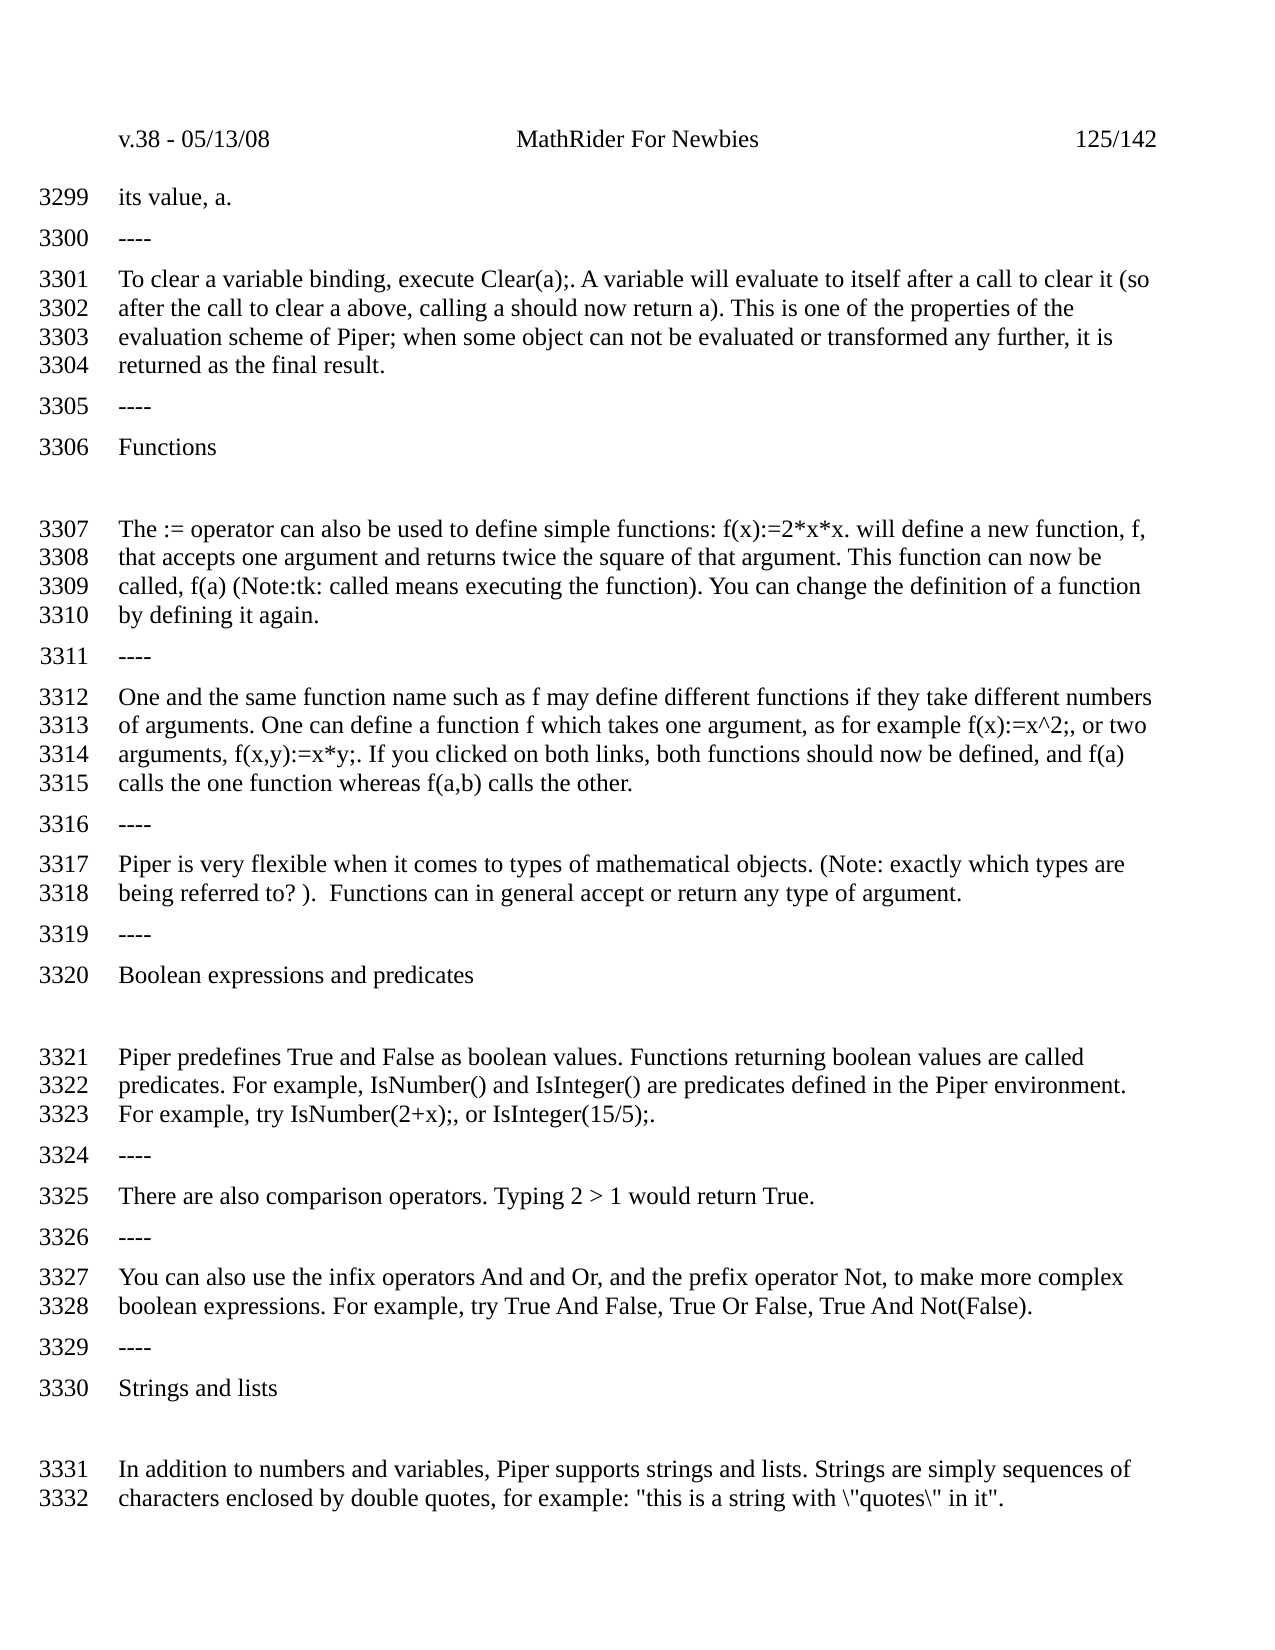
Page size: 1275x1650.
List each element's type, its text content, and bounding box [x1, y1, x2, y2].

text ---- [118, 1140, 1157, 1169]
text Strings and lists [118, 1373, 1157, 1402]
text ---- [118, 1332, 1157, 1361]
text Piper is very flexible when it comes to types of mathematical objects. (Note: exactly which types are being referred to? ). Functions can in general accept or return any type of argument. [118, 849, 1157, 907]
text its value, a. [118, 182, 1157, 211]
text ---- [118, 223, 1157, 252]
text In addition to numbers and variables, Piper supports strings and lists. Strings are simply sequences of characters enclosed by double quotes, for example: "this is a string with \"quotes\" in it". [118, 1454, 1157, 1512]
text Functions [118, 432, 1157, 461]
text The := operator can also be used to define simple functions: f(x):=2*x*x. will define a new function, f, that accepts one argument and returns twice the square of that argument. This function can now be called, f(a) (Note:tk: called means executing the function). You can change the definition of a function by defining it again. [118, 514, 1157, 629]
text You can also use the infix operators And and Or, and the prefix operator Not, to make more complex boolean expressions. For example, try True And False, True Or False, True And Not(False). [118, 1262, 1157, 1320]
text ---- [118, 641, 1157, 669]
text There are also comparison operators. Typing 2 > 1 would return True. [118, 1181, 1157, 1209]
text ---- [118, 391, 1157, 420]
text ---- [118, 809, 1157, 837]
text ---- [118, 1222, 1157, 1250]
text Piper predefines True and False as boolean values. Functions returning boolean values are called predicates. For example, IsNumber() and IsInteger() are predicates defined in the Piper environment. For example, try IsNumber(2+x);, or IsInteger(15/5);. [118, 1042, 1157, 1128]
text One and the same function name such as f may define different functions if they take different numbers of arguments. One can define a function f which takes one argument, as for example f(x):=x^2;, or two arguments, f(x,y):=x*y;. If you clicked on both links, both functions should now be defined, and f(a) calls the one function whereas f(a,b) calls the other. [118, 682, 1157, 797]
text Boolean expressions and predicates [118, 960, 1157, 989]
text To clear a variable binding, execute Clear(a);. A variable will evaluate to itself after a call to clear it (so after the call to clear a above, calling a should now return a). This is one of the properties of the evaluation scheme of Piper; when some object can not be evaluated or transformed any further, it is returned as the final result. [118, 264, 1157, 379]
text ---- [118, 919, 1157, 948]
